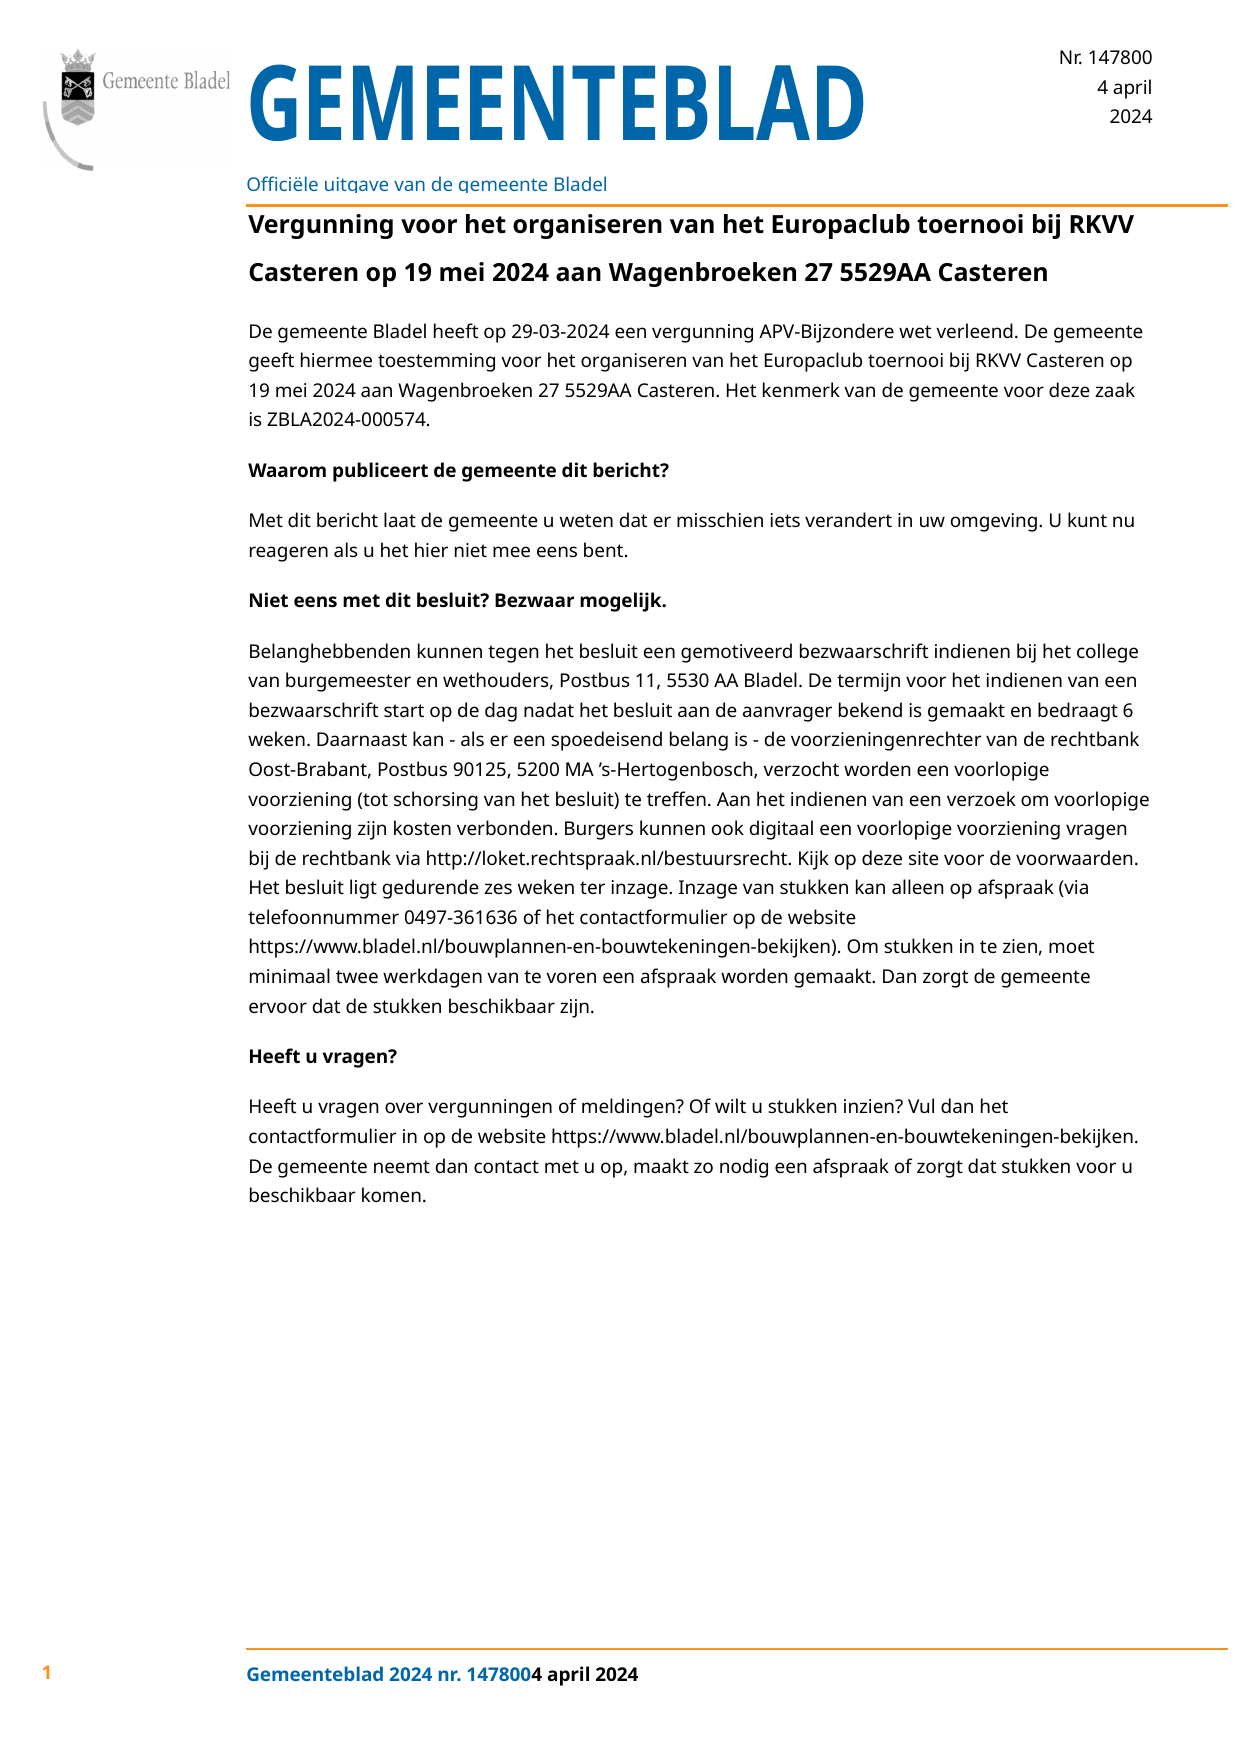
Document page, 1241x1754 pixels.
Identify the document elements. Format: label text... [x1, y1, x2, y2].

text Heeft u vragen? [248, 1043, 1152, 1069]
text Vergunning voor het organiseren van het Europaclub toernooi bij RKVV Casteren op 19 mei 2024 aan Wagenbroeken 27 5529AA Casteren [248, 207, 1152, 288]
text Heeft u vragen over vergunningen of meldingen? Of wilt u stukken inzien? Vul dan het contactformulier in op de website https://www.bladel.nl/bouwplannen-en-bouwtekeningen-bekijken. De gemeente neemt dan contact met u op, maakt zo nodig een afspraak of zorgt dat stukken voor u beschikbaar komen. [248, 1094, 1152, 1208]
text Niet eens met dit besluit? Bezwaar mogelijk. [248, 587, 1152, 613]
text De gemeente Bladel heeft op 29-03-2024 een vergunning APV-Bijzondere wet verleend. De gemeente geeft hiermee toestemming voor het organiseren van het Europaclub toernooi bij RKVV Casteren op 19 mei 2024 aan Wagenbroeken 27 5529AA Casteren. Het kenmerk van de gemeente voor deze zaak is ZBLA2024-000574. [248, 318, 1152, 432]
picture [41, 47, 231, 172]
text Met dit bericht laat de gemeente u weten dat er misschien iets verandert in uw omgeving. U kunt nu reageren als u het hier niet mee eens bent. [248, 507, 1152, 563]
text Belanghebbenden kunnen tegen het besluit een gemotiveerd bezwaarschrift indienen bij het college van burgemeester en wethouders, Postbus 11, 5530 AA Bladel. De termijn voor het indienen van een bezwaarschrift start op de dag nadat het besluit aan de aanvrager bekend is gemaakt en bedraagt 6 weken. Daarnaast kan - als er een spoedeisend belang is - de voorzieningenrechter van de rechtbank Oost-Brabant, Postbus 90125, 5200 MA ’s-Hertogenbosch, verzocht worden een voorlopige voorziening (tot schorsing van het besluit) te treffen. Aan het indienen van een verzoek om voorlopige voorziening zijn kosten verbonden. Burgers kunnen ook digitaal een voorlopige voorziening vragen bij de rechtbank via http://loket.rechtspraak.nl/bestuursrecht. Kijk op deze site voor de voorwaarden. Het besluit ligt gedurende zes weken ter inzage. Inzage van stukken kan alleen op afspraak (via telefoonnummer 0497-361636 of het contactformulier op de website https://www.bladel.nl/bouwplannen-en-bouwtekeningen-bekijken). Om stukken in te zien, moet minimaal twee werkdagen van te voren een afspraak worden gemaakt. Dan zorgt de gemeente ervoor dat de stukken beschikbaar zijn. [248, 638, 1152, 1019]
text Waarom publiceert de gemeente dit bericht? [248, 457, 1152, 483]
